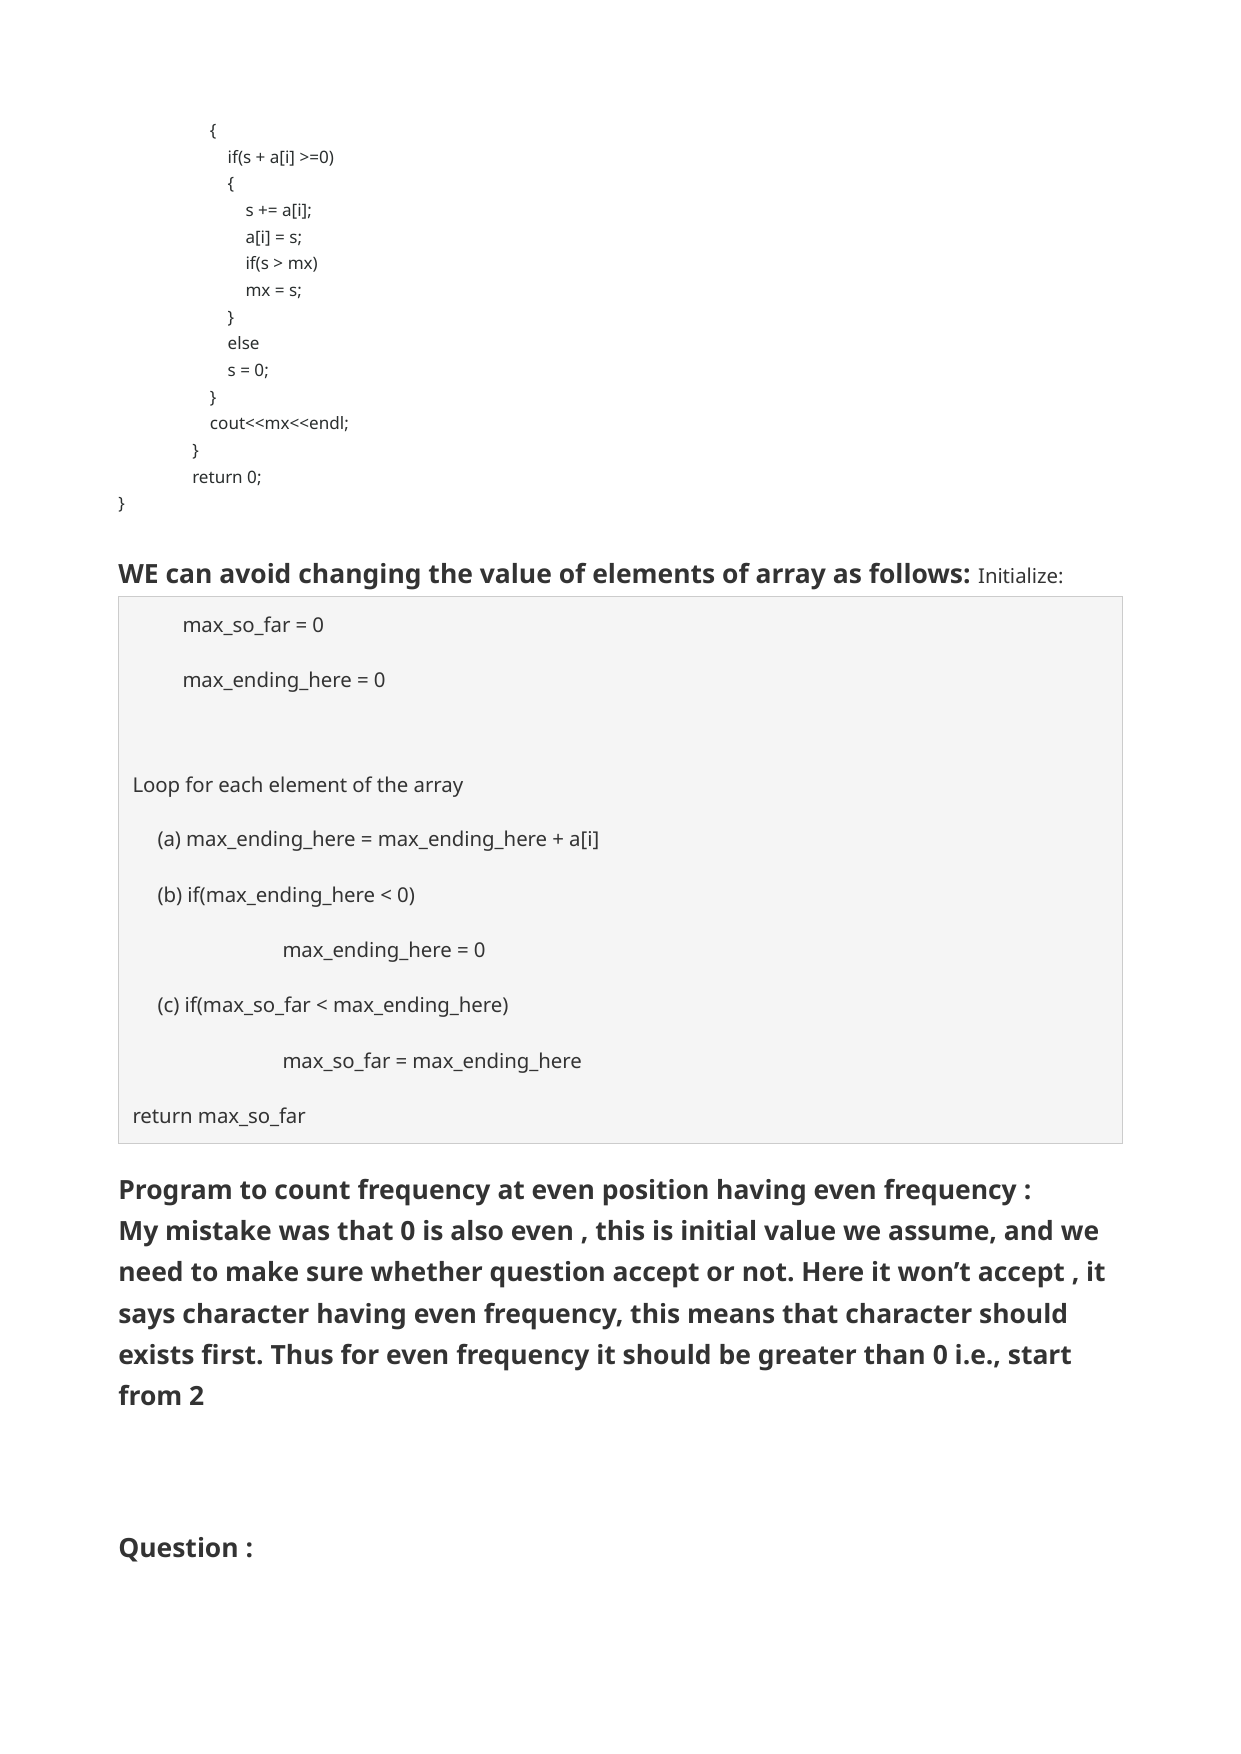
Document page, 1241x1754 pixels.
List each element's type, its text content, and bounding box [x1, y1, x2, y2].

text { [118, 171, 1122, 195]
text max_ending_here = 0 [119, 652, 1122, 694]
text WE can avoid changing the value of elements of array as follows: Initialize: [118, 555, 1122, 591]
text Program to count frequency at even position having even frequency : [118, 1171, 1122, 1207]
text if(s > mx) [118, 251, 1122, 275]
text Question : [118, 1529, 1122, 1565]
text max_so_far = max_ending_here [119, 1032, 1122, 1074]
text mx = s; [118, 278, 1122, 301]
text s += a[i]; [118, 198, 1122, 221]
text (a) max_ending_here = max_ending_here + a[i] [119, 811, 1122, 853]
text max_so_far = 0 [119, 597, 1122, 638]
text } [118, 491, 1122, 515]
text (b) if(max_ending_here < 0) [119, 866, 1122, 908]
text Loop for each element of the array [119, 756, 1122, 798]
text s = 0; [118, 358, 1122, 381]
text if(s + a[i] >=0) [118, 145, 1122, 168]
text My mistake was that 0 is also even , this is initial value we assume, and we need to make sure whether question accept or not. Here it won’t accept , it says character having even frequency, this means that character should exists first. Thus for even frequency it should be greater than 0 i.e., start from 2 [118, 1212, 1122, 1413]
text else [118, 331, 1122, 355]
text return 0; [118, 465, 1122, 488]
text } [118, 305, 1122, 328]
text a[i] = s; [118, 225, 1122, 248]
text } [118, 385, 1122, 408]
text max_ending_here = 0 [119, 922, 1122, 964]
text } [118, 438, 1122, 461]
text return max_so_far [119, 1087, 1122, 1143]
text (c) if(max_so_far < max_ending_here) [119, 977, 1122, 1019]
text cout<<mx<<endl; [118, 411, 1122, 435]
text { [118, 118, 1122, 141]
